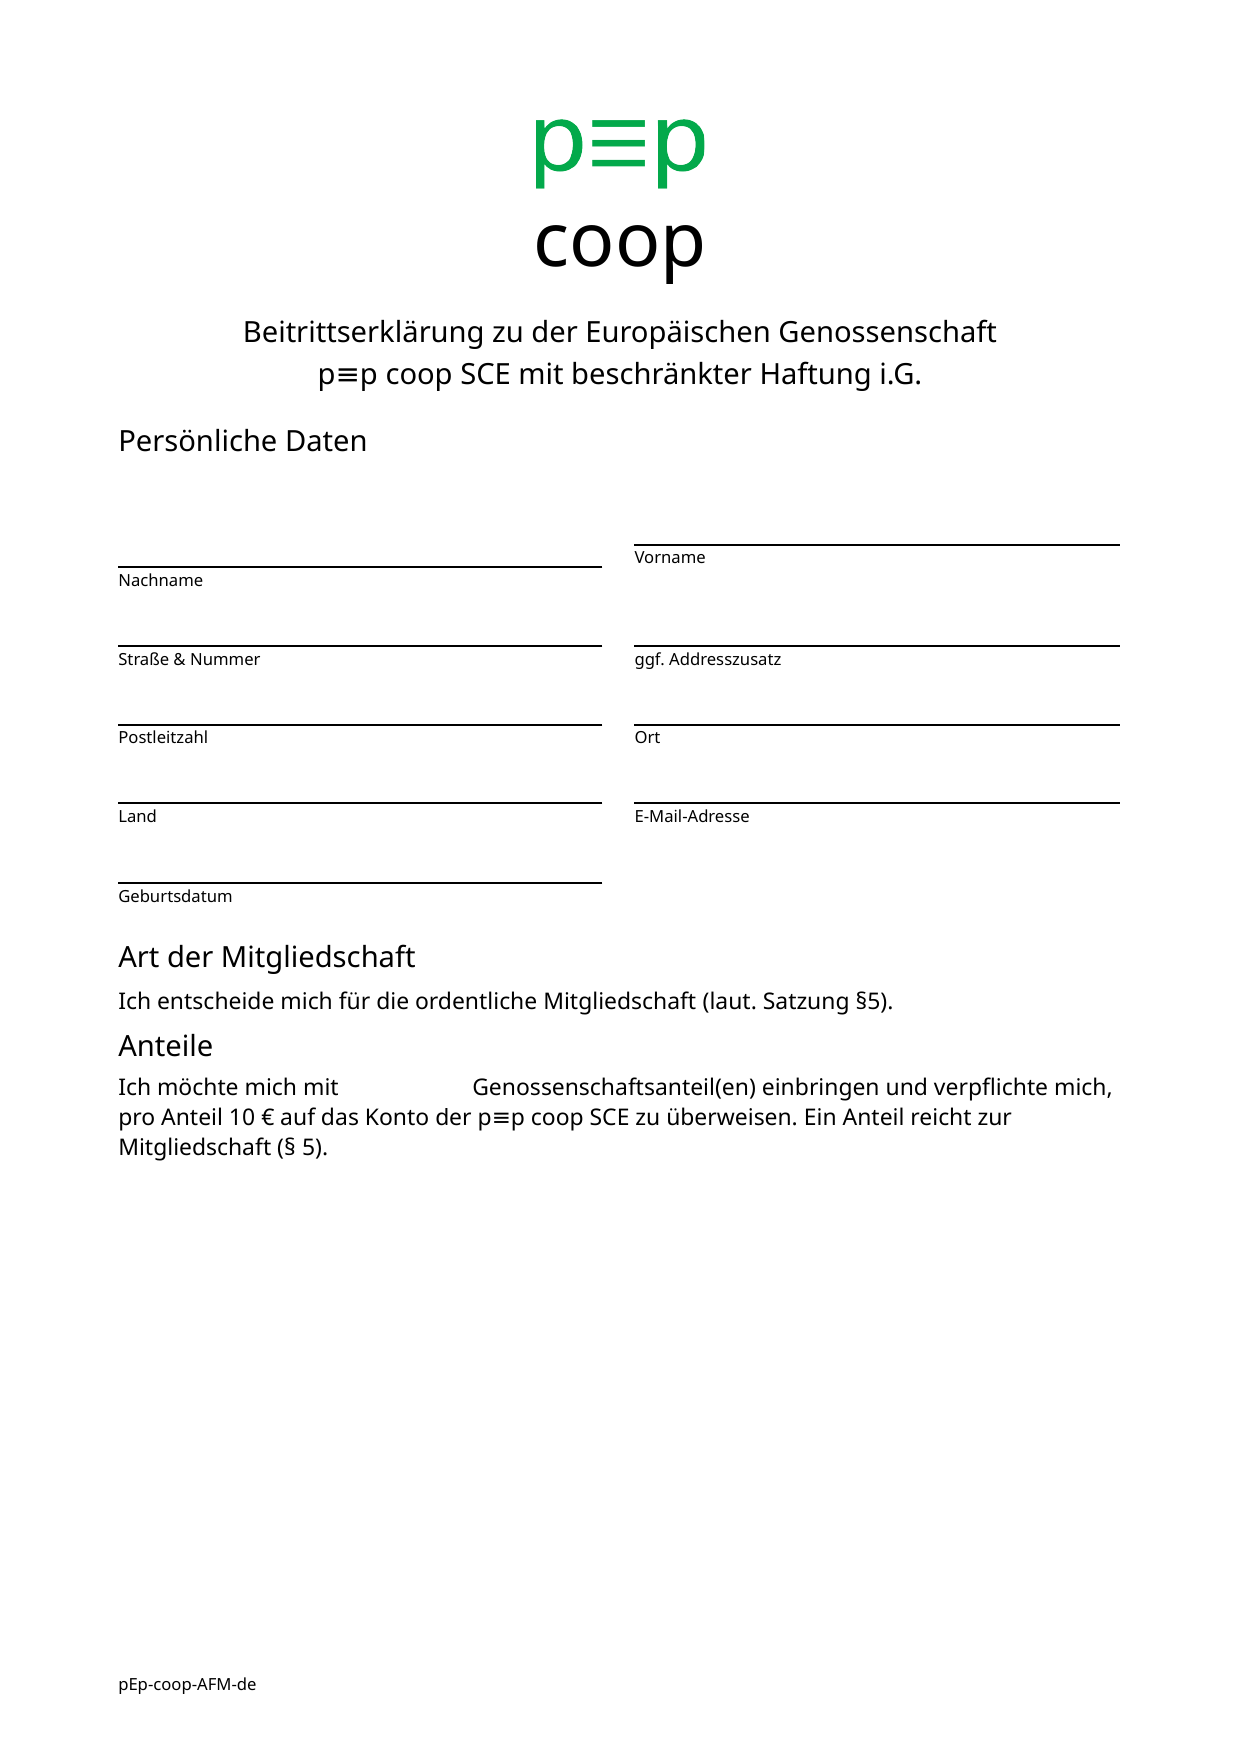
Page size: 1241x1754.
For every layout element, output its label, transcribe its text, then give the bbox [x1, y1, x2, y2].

table_cell [118, 749, 602, 802]
table_cell Straße & Nummer [118, 647, 602, 670]
table_header Nachname [118, 568, 602, 591]
table_cell ggf. Addresszusatz [634, 647, 1120, 670]
table_cell [634, 670, 1120, 724]
table_cell Postleitzahl [118, 726, 602, 748]
table_header [603, 490, 634, 591]
table_cell Geburtsdatum [118, 884, 602, 907]
table_header [634, 490, 1120, 544]
table_cell Ort [634, 726, 1120, 748]
text Persönliche Daten [118, 420, 1122, 460]
table_cell [634, 591, 1120, 645]
text Ich entscheide mich für die ordentliche Mitgliedschaft (laut. Satzung §5). [118, 985, 1122, 1015]
text coop [118, 186, 1122, 288]
table_cell Land [118, 804, 602, 827]
table_cell [603, 670, 634, 748]
picture [536, 119, 705, 189]
subtitle Anteile [118, 1033, 1122, 1063]
subtitle Art der Mitgliedschaft [118, 937, 1122, 976]
table_cell [118, 827, 602, 882]
text p≡p coop SCE mit beschränkter Haftung i.G. [118, 360, 1122, 390]
table_cell E-Mail-Adresse [634, 804, 1120, 827]
table_cell [603, 749, 634, 827]
table_cell [634, 749, 1120, 802]
table_header Vorname [634, 546, 1120, 591]
text Beitrittserklärung zu der Europäischen Genossenschaft [118, 318, 1122, 348]
table_cell [118, 670, 602, 724]
table_cell [603, 827, 634, 907]
table_header [118, 490, 602, 566]
table_cell [603, 591, 634, 670]
table_cell [634, 827, 1120, 907]
table_cell [118, 591, 602, 645]
text Ich möchte mich mit Genossenschaftsanteil(en) einbringen und verpflichte mich, pro Anteil 10 € auf das Konto der p≡p coop SCE zu überweisen. Ein Anteil reicht zur Mitgliedschaft (§ 5). [118, 1072, 1122, 1162]
